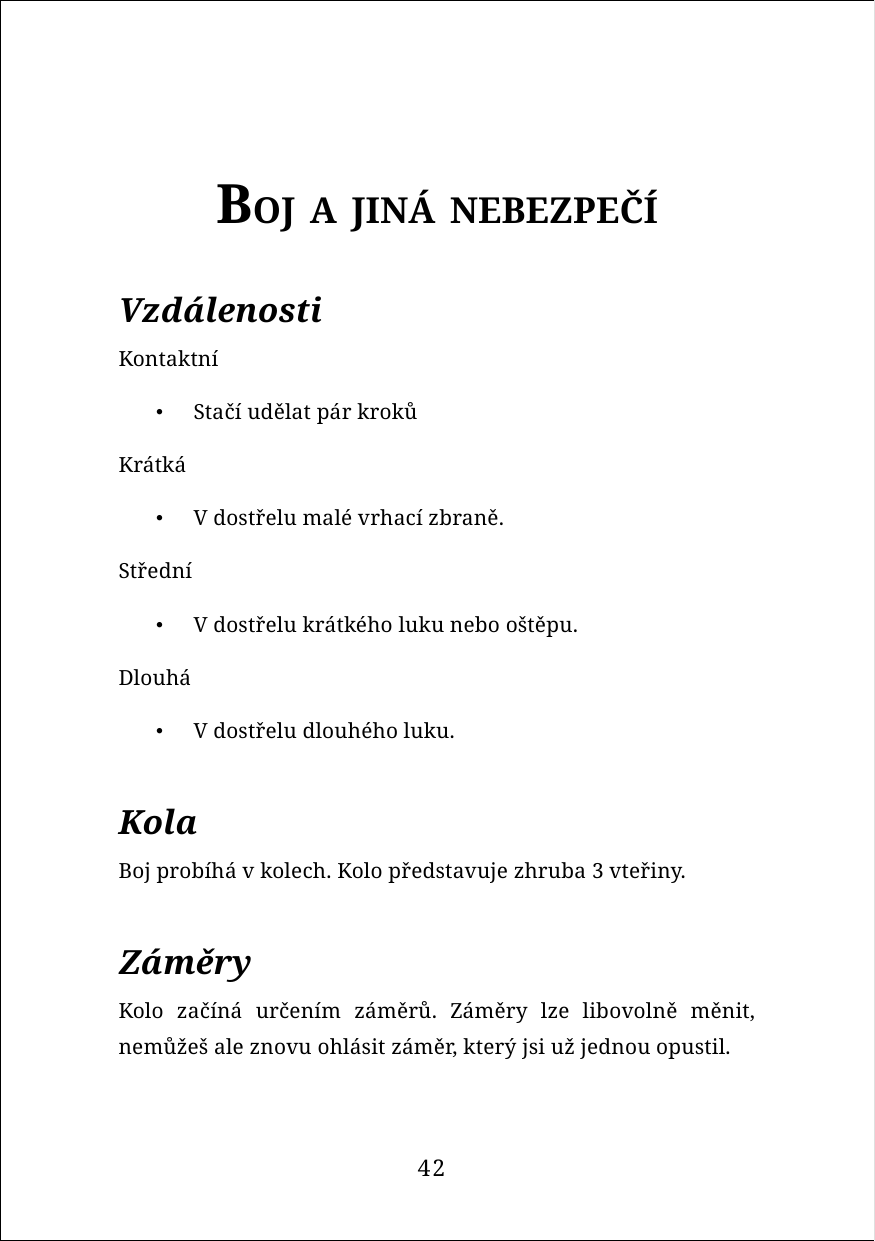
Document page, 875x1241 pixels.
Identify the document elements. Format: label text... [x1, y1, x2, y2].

subtitle Záměry [118, 939, 756, 984]
text Boj probíhá v kolech. Kolo představuje zhruba 3 vteřiny. [118, 856, 756, 885]
list Stačí udělat pár kroků [156, 397, 756, 425]
text Kontaktní [118, 344, 756, 372]
list V dostřelu krátkého luku nebo oštěpu. [156, 610, 756, 638]
text Kolo začíná určením záměrů. Záměry lze libovolně měnit, nemůžeš ale znovu ohlásit záměr, který jsi už jednou opustil. [118, 996, 756, 1060]
subtitle Kola [118, 799, 756, 844]
subtitle Vzdálenosti [118, 287, 756, 332]
text Střední [118, 557, 756, 585]
list V dostřelu dlouhého luku. [156, 716, 756, 745]
subtitle Boj a jiná nebezpečí [118, 166, 756, 239]
list V dostřelu malé vrhací zbraně. [156, 503, 756, 532]
text Krátká [118, 450, 756, 479]
text Dlouhá [118, 663, 756, 692]
